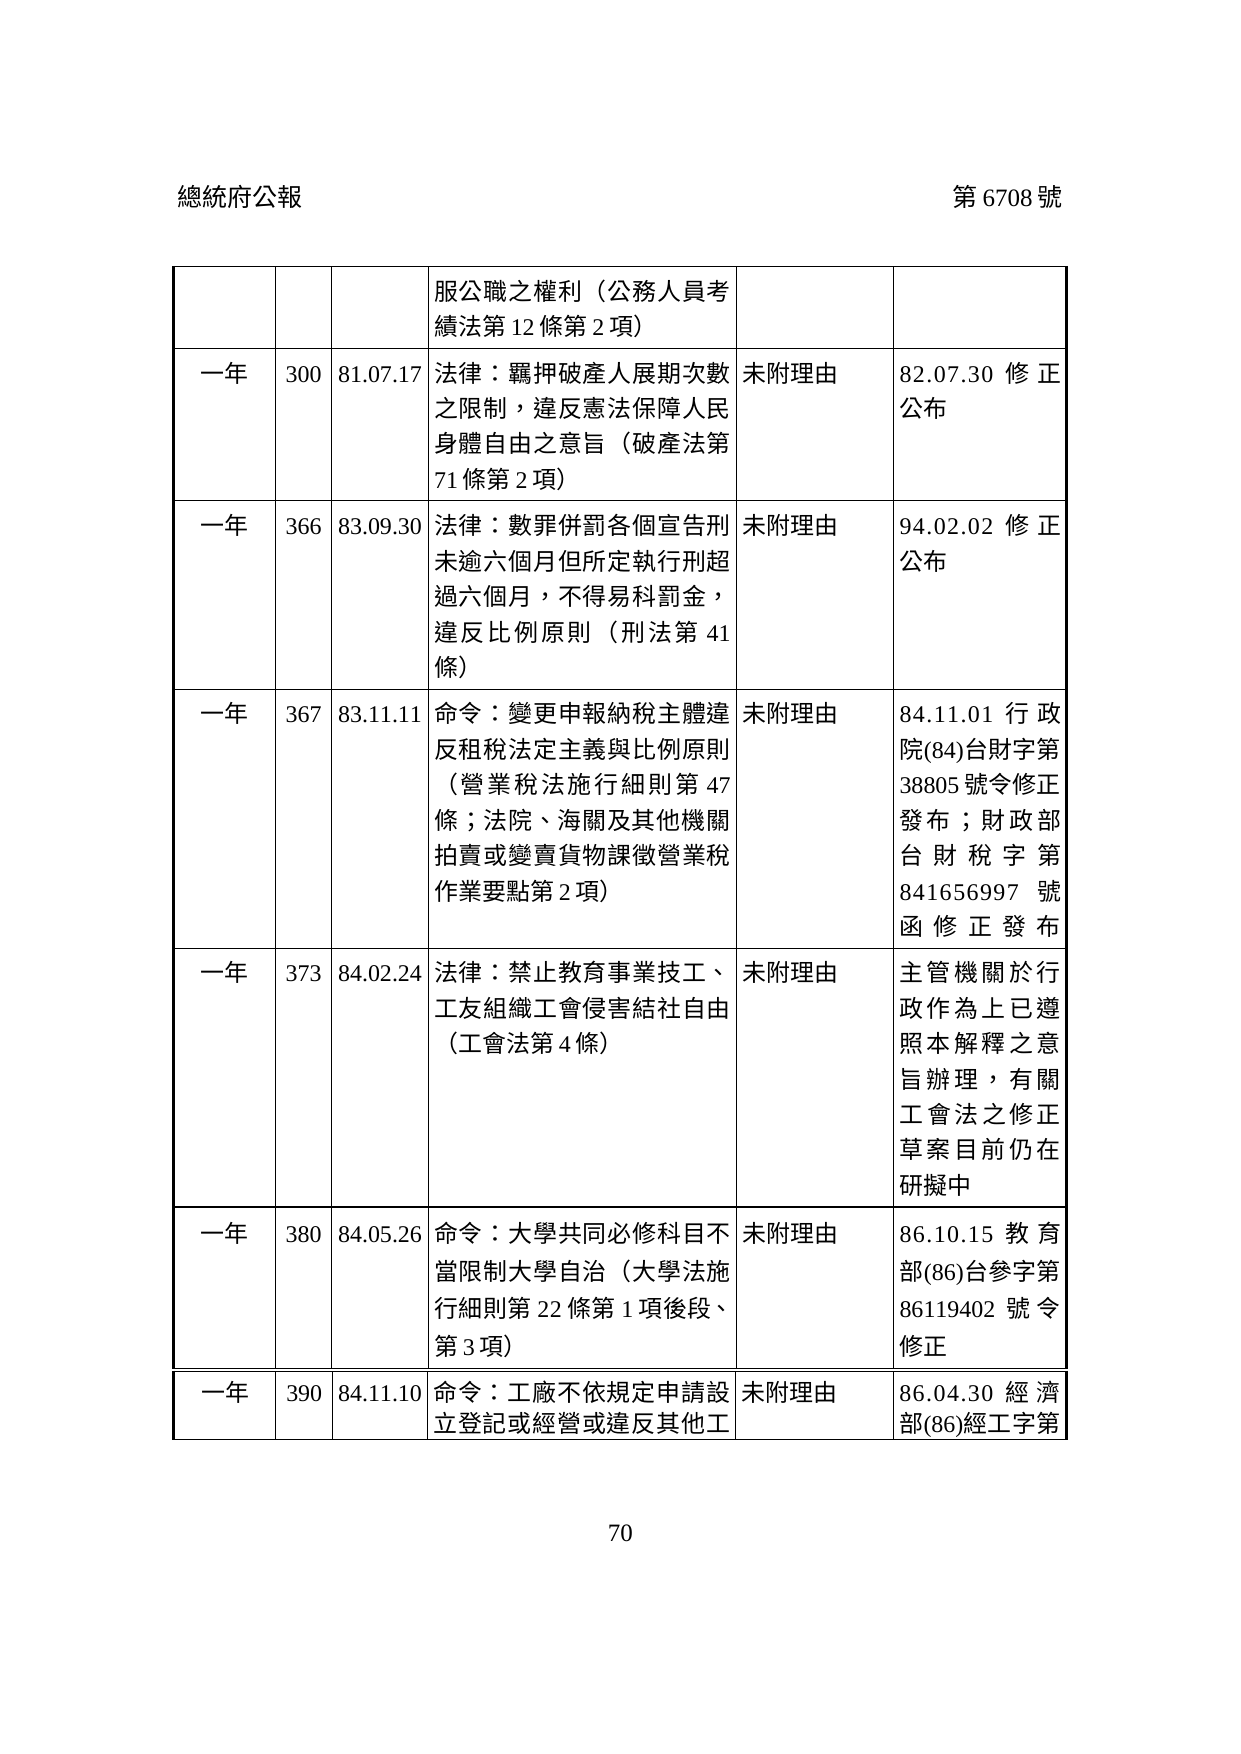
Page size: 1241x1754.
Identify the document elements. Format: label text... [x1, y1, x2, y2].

table_cell 84.11.01行政院(84)台財字第38805號令修正發布；財政部台財稅字第841656997號函修正發布 [894, 690, 1065, 947]
table_header [332, 267, 428, 348]
table_header [175, 267, 275, 348]
table_cell 未附理由 [737, 949, 893, 1206]
table_cell 300 [276, 349, 331, 500]
table_header 86.04.30經濟部(86)經工字第 [894, 1372, 1065, 1439]
table_cell 未附理由 [737, 1208, 893, 1367]
table_cell 82.07.30修正公布 [894, 349, 1065, 500]
table_cell 法律：羈押破產人展期次數之限制，違反憲法保障人民身體自由之意旨（破產法第71條第2項） [429, 349, 736, 500]
table_cell 84.02.24 [332, 949, 428, 1206]
table_cell 一年 [175, 501, 275, 688]
table_cell 命令：變更申報納稅主體違反租稅法定主義與比例原則（營業稅法施行細則第47條；法院、海關及其他機關拍賣或變賣貨物課徵營業稅作業要點第2項） [429, 690, 736, 947]
table_cell 法律：禁止教育事業技工、工友組織工會侵害結社自由（工會法第4條） [429, 949, 736, 1206]
table_header 命令：工廠不依規定申請設立登記或經營或違反其他工 [428, 1372, 735, 1439]
table_header 390 [276, 1372, 332, 1439]
table_cell 380 [276, 1208, 331, 1367]
table_cell 84.05.26 [332, 1208, 428, 1367]
table_cell 373 [276, 949, 331, 1206]
table_header [737, 267, 893, 348]
table_cell 366 [276, 501, 331, 688]
table_cell 94.02.02修正公布 [894, 501, 1065, 688]
table_cell 83.11.11 [332, 690, 428, 947]
table_cell 未附理由 [737, 501, 893, 688]
table_cell 81.07.17 [332, 349, 428, 500]
table_cell 主管機關於行政作為上已遵照本解釋之意旨辦理，有關工會法之修正草案目前仍在研擬中 [894, 949, 1065, 1206]
table_header 未附理由 [736, 1372, 893, 1439]
table_cell 83.09.30 [332, 501, 428, 688]
table_header [276, 267, 331, 348]
table_cell 一年 [175, 690, 275, 947]
table_header 84.11.10 [333, 1372, 427, 1439]
table_cell 86.10.15教育部(86)台參字第86119402號令修正 [894, 1208, 1065, 1367]
table_header 服公職之權利（公務人員考績法第12條第2項） [429, 267, 736, 348]
table_cell 一年 [175, 349, 275, 500]
table_cell 命令：大學共同必修科目不當限制大學自治（大學法施行細則第22條第1項後段、第3項） [429, 1208, 736, 1367]
table_cell 未附理由 [737, 349, 893, 500]
table_header 一年 [175, 1372, 275, 1439]
table_cell 367 [276, 690, 331, 947]
table_cell 一年 [175, 949, 275, 1206]
table_cell 未附理由 [737, 690, 893, 947]
table_cell 一年 [175, 1208, 275, 1367]
table_header [894, 267, 1065, 348]
table_cell 法律：數罪併罰各個宣告刑未逾六個月但所定執行刑超過六個月，不得易科罰金，違反比例原則（刑法第41條） [429, 501, 736, 688]
